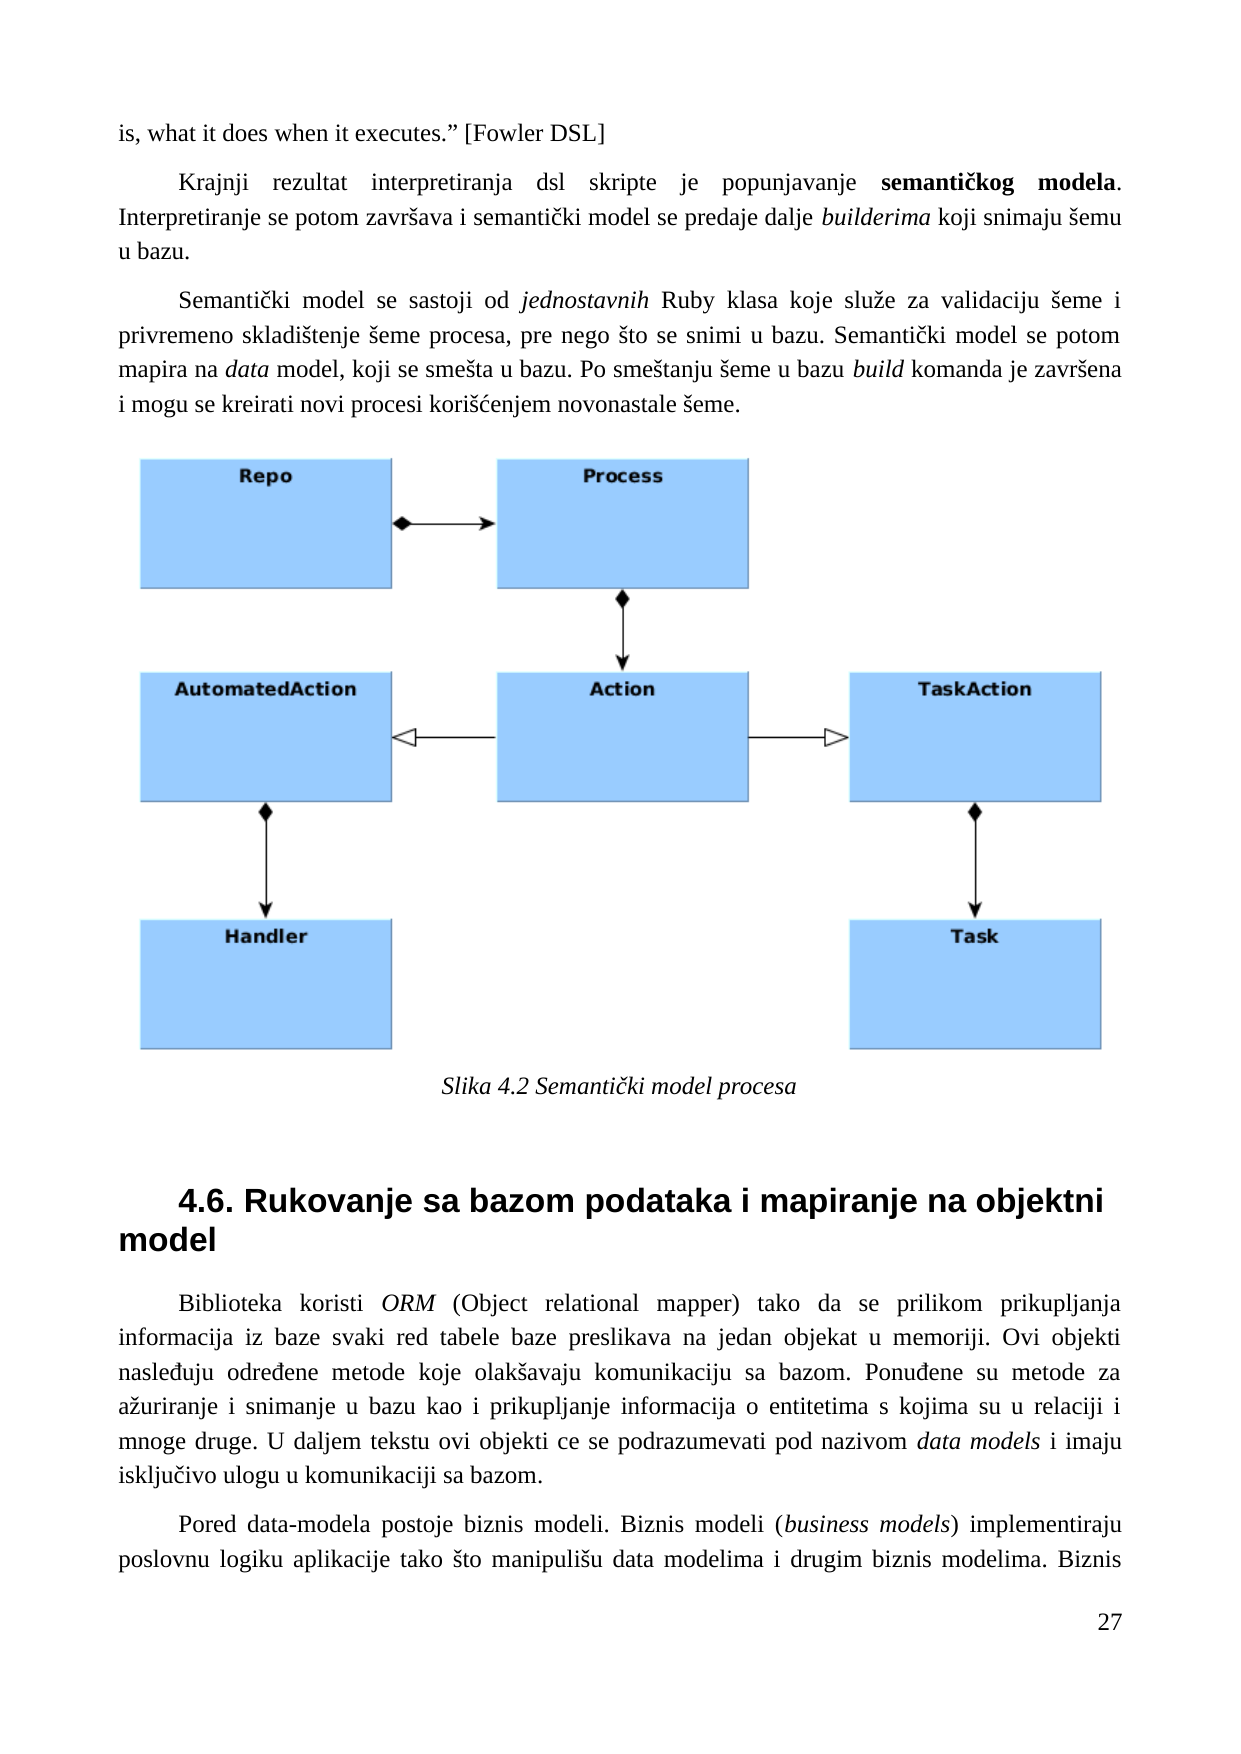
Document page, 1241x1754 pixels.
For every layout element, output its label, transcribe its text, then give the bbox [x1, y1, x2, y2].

subtitle Rukovanje sa bazom podataka i mapiranje na objektni model [118, 1181, 1122, 1258]
picture [118, 437, 1123, 1071]
text Pored data-modela postoje biznis modeli. Biznis modeli (business models) implementiraju poslovnu logiku aplikacije tako što manipulišu data modelima i drugim biznis modelima. Biznis [118, 1509, 1122, 1573]
text Biblioteka koristi ORM (Object relational mapper) tako da se prilikom prikupljanja informacija iz baze svaki red tabele baze preslikava na jedan objekat u memoriji. Ovi objekti nasleđuju određene metode koje olakšavaju komunikaciju sa bazom. Ponuđene su metode za ažuriranje i snimanje u bazu kao i prikupljanje informacija o entitetima s kojima su u relaciji i mnoge druge. U daljem tekstu ovi objekti ce se podrazumevati pod nazivom data models i imaju isključivo ulogu u komunikaciji sa bazom. [118, 1288, 1122, 1489]
text is, what it does when it executes.” [Fowler DSL] [118, 118, 1122, 147]
text Krajnji rezultat interpretiranja dsl skripte je popunjavanje semantičkog modela. Interpretiranje se potom završava i semantički model se predaje dalje builderima koji snimaju šemu u bazu. [118, 167, 1122, 265]
text Slika 4.2 Semantički model procesa [118, 1071, 1122, 1100]
text Semantički model se sastoji od jednostavnih Ruby klasa koje služe za validaciju šeme i privremeno skladištenje šeme procesa, pre nego što se snimi u bazu. Semantički model se potom mapira na data model, koji se smešta u bazu. Po smeštanju šeme u bazu build komanda je završena i mogu se kreirati novi procesi korišćenjem novonastale šeme. [118, 285, 1122, 417]
